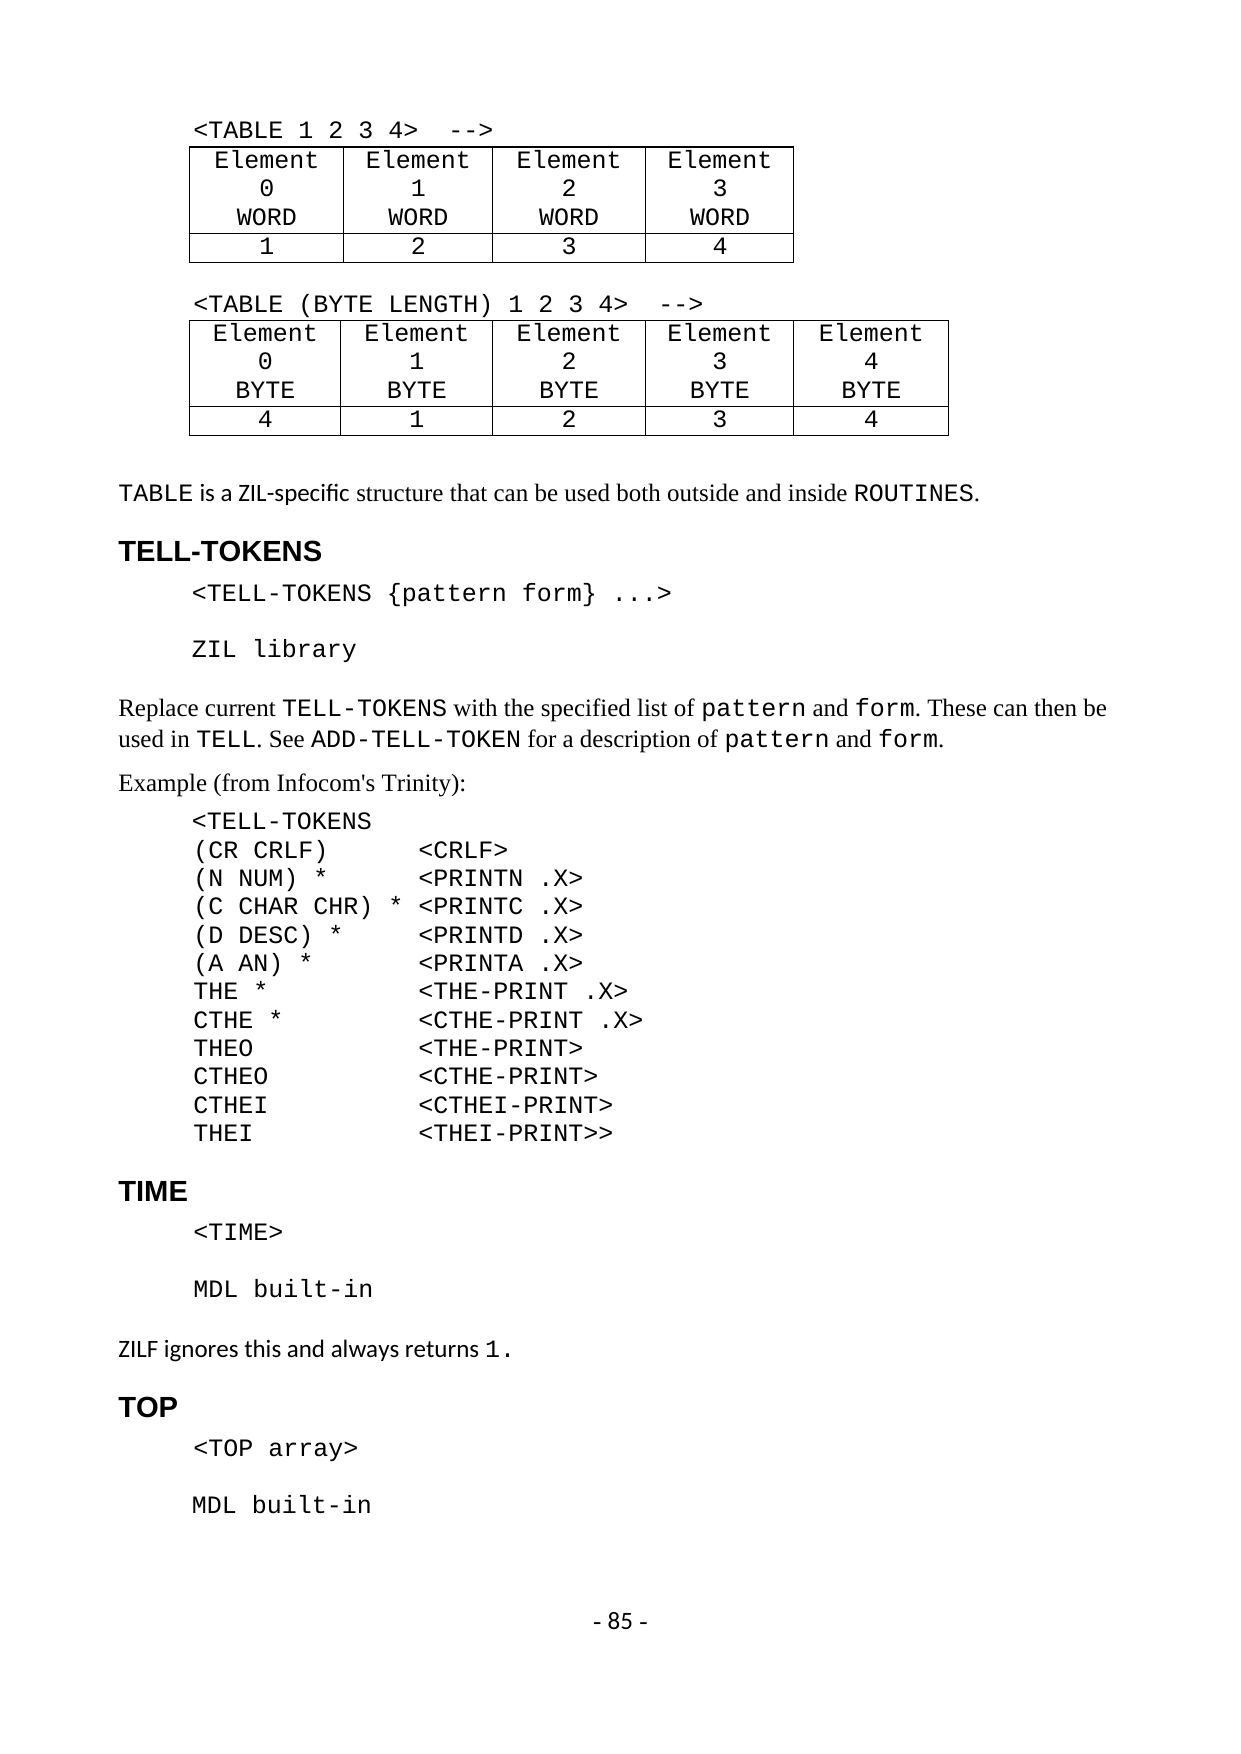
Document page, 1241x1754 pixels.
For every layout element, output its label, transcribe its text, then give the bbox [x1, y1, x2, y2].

text Example (from Infocom's Trinity): [118, 768, 1122, 796]
table_header Element 0 WORD [190, 148, 343, 232]
table_cell 4 [794, 407, 948, 435]
table_header Element 4 BYTE [794, 321, 948, 406]
text ZIL library [192, 637, 1122, 665]
table_header Element 1 WORD [344, 148, 492, 232]
list <TIME> MDL built-in [118, 1220, 1122, 1333]
text <TABLE 1 2 3 4> --> [118, 118, 1122, 146]
table_header Element 3 WORD [646, 148, 793, 232]
subtitle TELL-TOKENS [118, 534, 1122, 568]
table_cell 4 [190, 407, 340, 435]
text ZILF ignores this and always returns 1. [118, 1333, 1122, 1365]
table_cell 3 [493, 234, 645, 262]
table_header Element 2 WORD [493, 148, 645, 232]
text MDL built-in [192, 1493, 1122, 1521]
table_cell 1 [190, 234, 343, 262]
text TABLE is a ZIL-specific structure that can be used both outside and inside ROUTINES. [118, 477, 1122, 509]
table_header Element 3 BYTE [646, 321, 793, 406]
subtitle TIME [43, 1174, 1122, 1207]
table_cell 2 [344, 234, 492, 262]
table_header Element 1 BYTE [341, 321, 492, 406]
table_header Element 0 BYTE [190, 321, 340, 406]
table_header Element 2 BYTE [493, 321, 645, 406]
text <TABLE (BYTE LENGTH) 1 2 3 4> --> [118, 291, 1122, 319]
text <TELL-TOKENS (CR CRLF) <CRLF> (N NUM) * <PRINTN .X> (C CHAR CHR) * <PRINTC .X> (D DESC) * <PRINTD .X> (A AN) * <PRINTA .X> THE * <THE-PRINT .X> CTHE * <CTHE-PRINT .X> THEO <THE-PRINT> CTHEO <CTHE-PRINT> CTHEI <CTHEI-PRINT> THEI <THEI-PRINT>> [192, 809, 1122, 1149]
table_cell 2 [493, 407, 645, 435]
text Replace current TELL-TOKENS with the specified list of pattern and form. These can then be used in TELL. See ADD-TELL-TOKEN for a description of pattern and form. [118, 693, 1122, 755]
text <TOP array> [118, 1436, 1122, 1464]
table_cell 4 [646, 234, 793, 262]
subtitle TOP [43, 1390, 1122, 1423]
table_cell 1 [341, 407, 492, 435]
text <TELL-TOKENS {pattern form} ...> [192, 580, 1122, 608]
table_cell 3 [646, 407, 793, 435]
